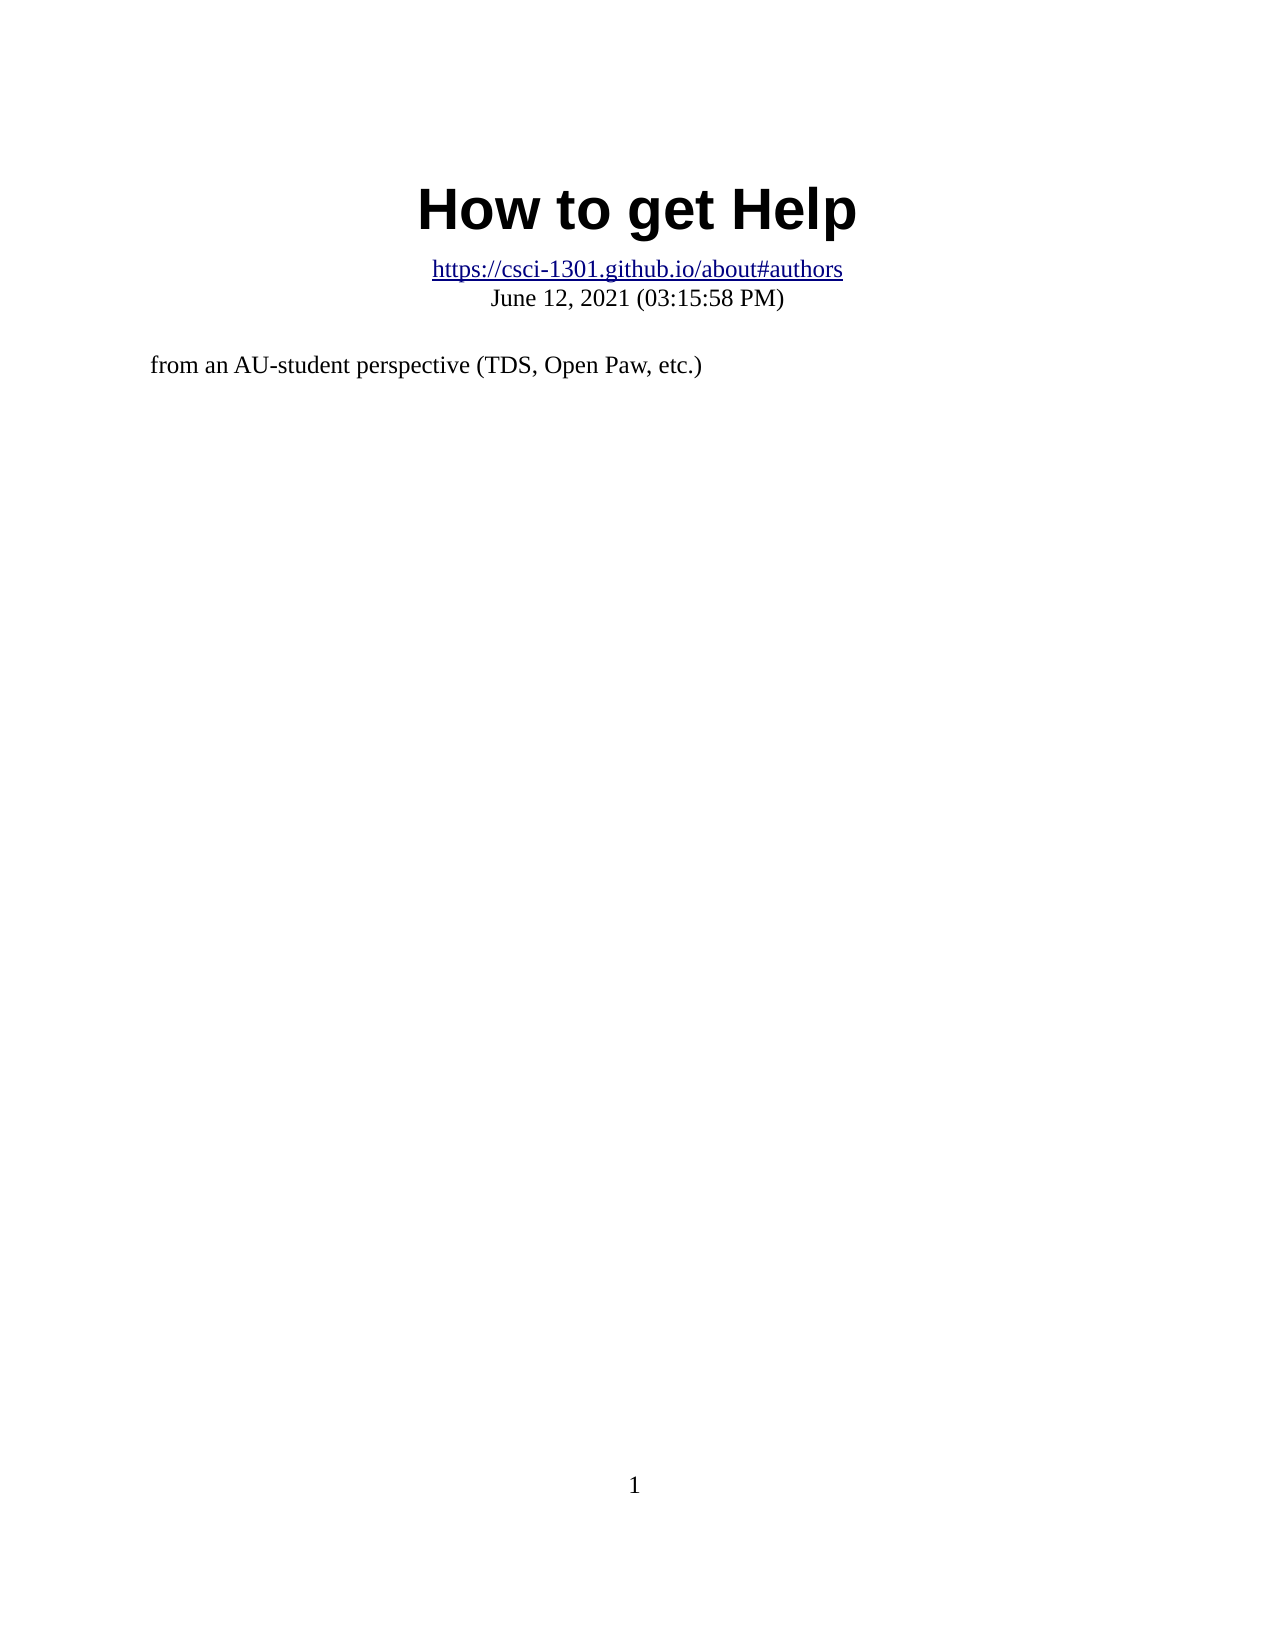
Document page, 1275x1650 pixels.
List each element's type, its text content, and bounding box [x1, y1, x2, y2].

title How to get Help [150, 175, 1125, 242]
text June 12, 2021 (03:15:58 PM) [150, 283, 1125, 312]
text https://csci-1301.github.io/about#authors [150, 254, 1125, 283]
text from an AU-student perspective (TDS, Open Paw, etc.) [150, 350, 1125, 378]
